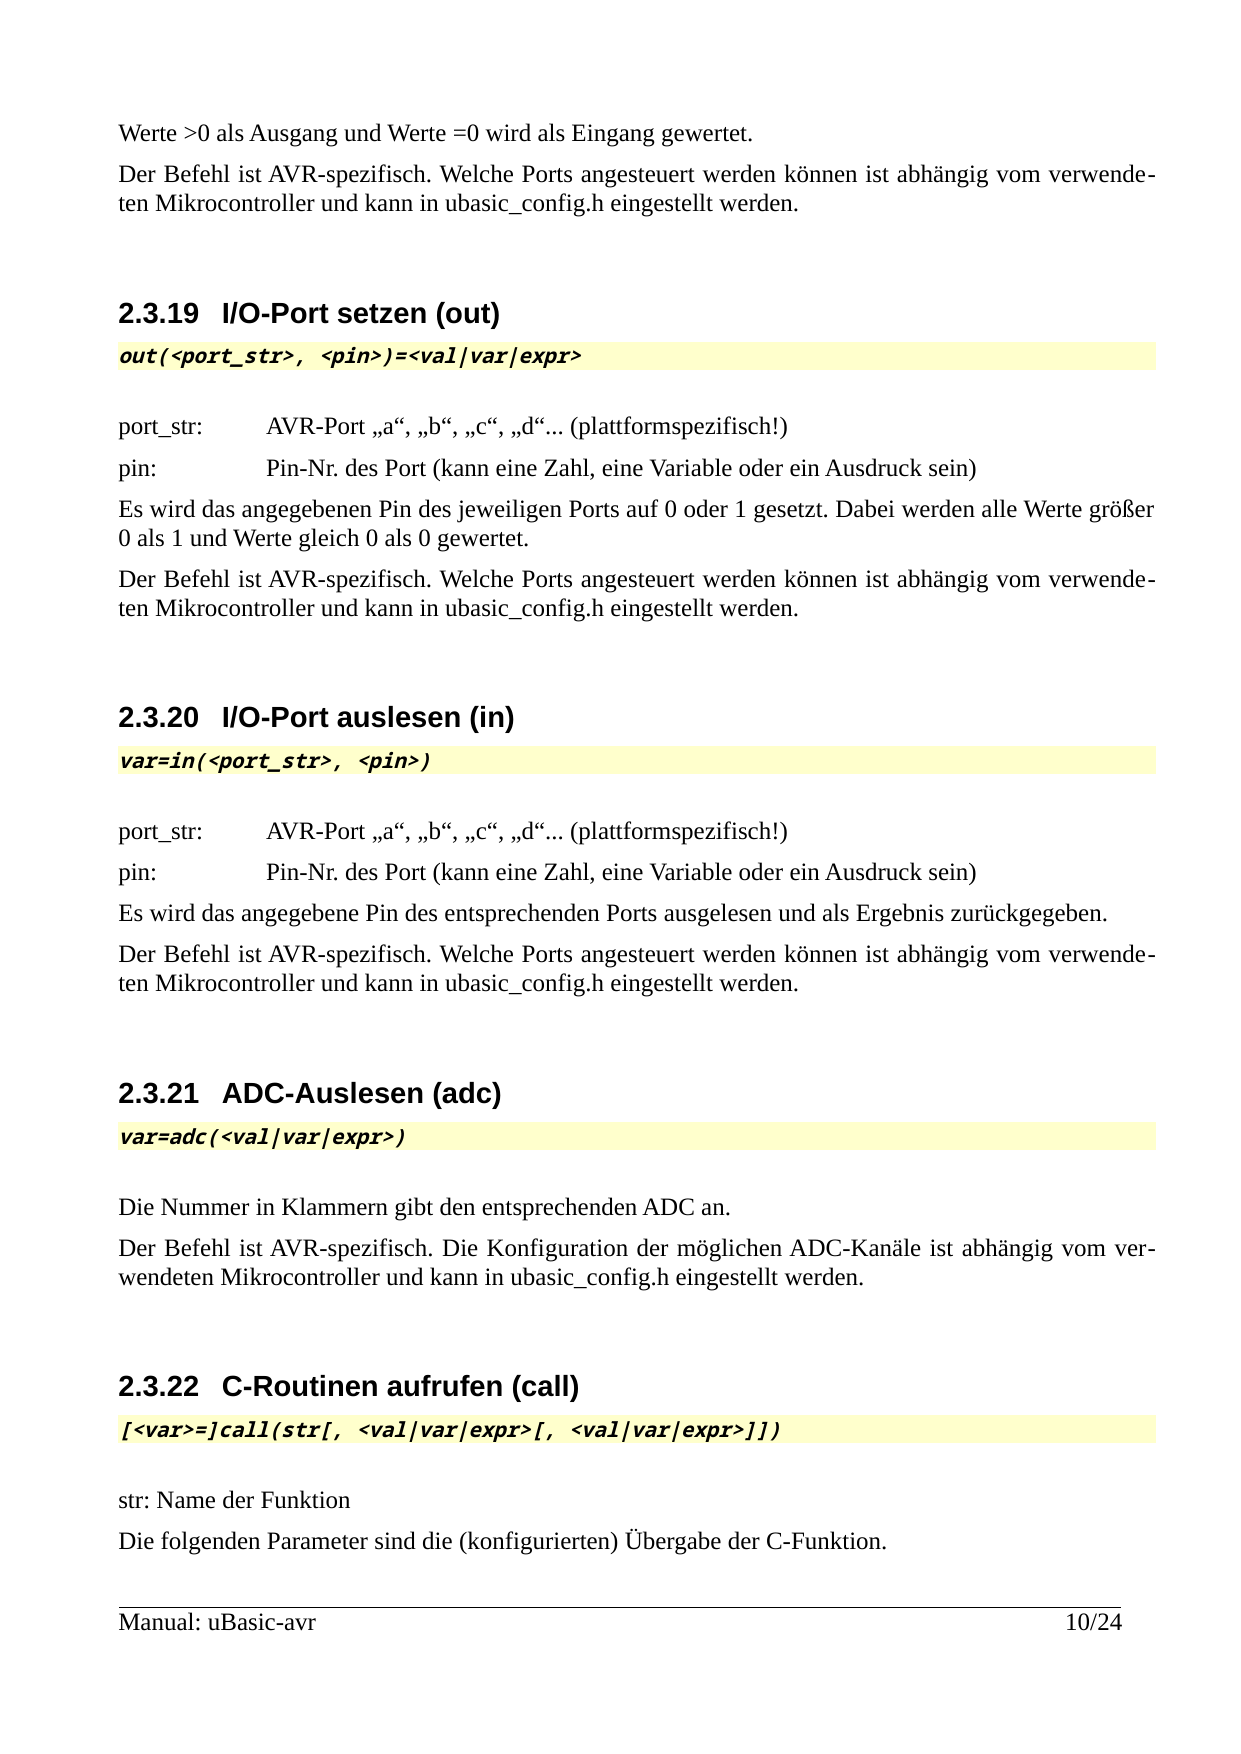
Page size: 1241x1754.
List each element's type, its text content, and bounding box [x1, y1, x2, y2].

text Es wird das angegebene Pin des entsprechenden Ports ausgelesen und als Ergebnis zurückgegeben. [118, 898, 1156, 927]
text port_str: AVR-Port „a“, „b“, „c“, „d“... (plattformspezifisch!) [118, 411, 1156, 440]
subtitle I/O-Port auslesen (in) [118, 700, 1156, 734]
text [<var>=]call(str[, <val|var|expr>[, <val|var|expr>]]) [118, 1415, 1156, 1443]
text Die Nummer in Klammern gibt den entsprechenden ADC an. [118, 1192, 1156, 1220]
subtitle ADC-Auslesen (adc) [118, 1076, 1156, 1109]
text Die folgenden Parameter sind die (konfigurierten) Übergabe der C-Funktion. [118, 1526, 1156, 1555]
text Der Befehl ist AVR-spezifisch. Welche Ports angesteuert werden können ist abhängig vom verwende­ten Mikrocontroller und kann in ubasic_config.h eingestellt werden. [118, 564, 1156, 621]
text var=in(<port_str>, <pin>) [118, 746, 1156, 774]
subtitle C-Routinen aufrufen (call) [118, 1369, 1156, 1403]
text pin: Pin-Nr. des Port (kann eine Zahl, eine Variable oder ein Ausdruck sein) [118, 857, 1156, 886]
text Es wird das angegebenen Pin des jeweiligen Ports auf 0 oder 1 gesetzt. Dabei werden alle Werte größer 0 als 1 und Werte gleich 0 als 0 gewertet. [118, 494, 1156, 551]
text out(<port_str>, <pin>)=<val|var|expr> [118, 342, 1156, 370]
text pin: Pin-Nr. des Port (kann eine Zahl, eine Variable oder ein Ausdruck sein) [118, 453, 1156, 481]
text Der Befehl ist AVR-spezifisch. Welche Ports angesteuert werden können ist abhängig vom verwende­ten Mikrocontroller und kann in ubasic_config.h eingestellt werden. [118, 159, 1156, 217]
text port_str: AVR-Port „a“, „b“, „c“, „d“... (plattformspezifisch!) [118, 816, 1156, 844]
text str: Name der Funktion [118, 1485, 1156, 1513]
text Der Befehl ist AVR-spezifisch. Die Konfiguration der möglichen ADC-Kanäle ist abhängig vom ver­wendeten Mikrocontroller und kann in ubasic_config.h eingestellt werden. [118, 1233, 1156, 1290]
text var=adc(<val|var|expr>) [118, 1122, 1156, 1150]
subtitle I/O-Port setzen (out) [118, 296, 1156, 329]
text Werte >0 als Ausgang und Werte =0 wird als Eingang gewertet. [118, 118, 1156, 147]
text Der Befehl ist AVR-spezifisch. Welche Ports angesteuert werden können ist abhängig vom verwende­ten Mikrocontroller und kann in ubasic_config.h eingestellt werden. [118, 939, 1156, 997]
